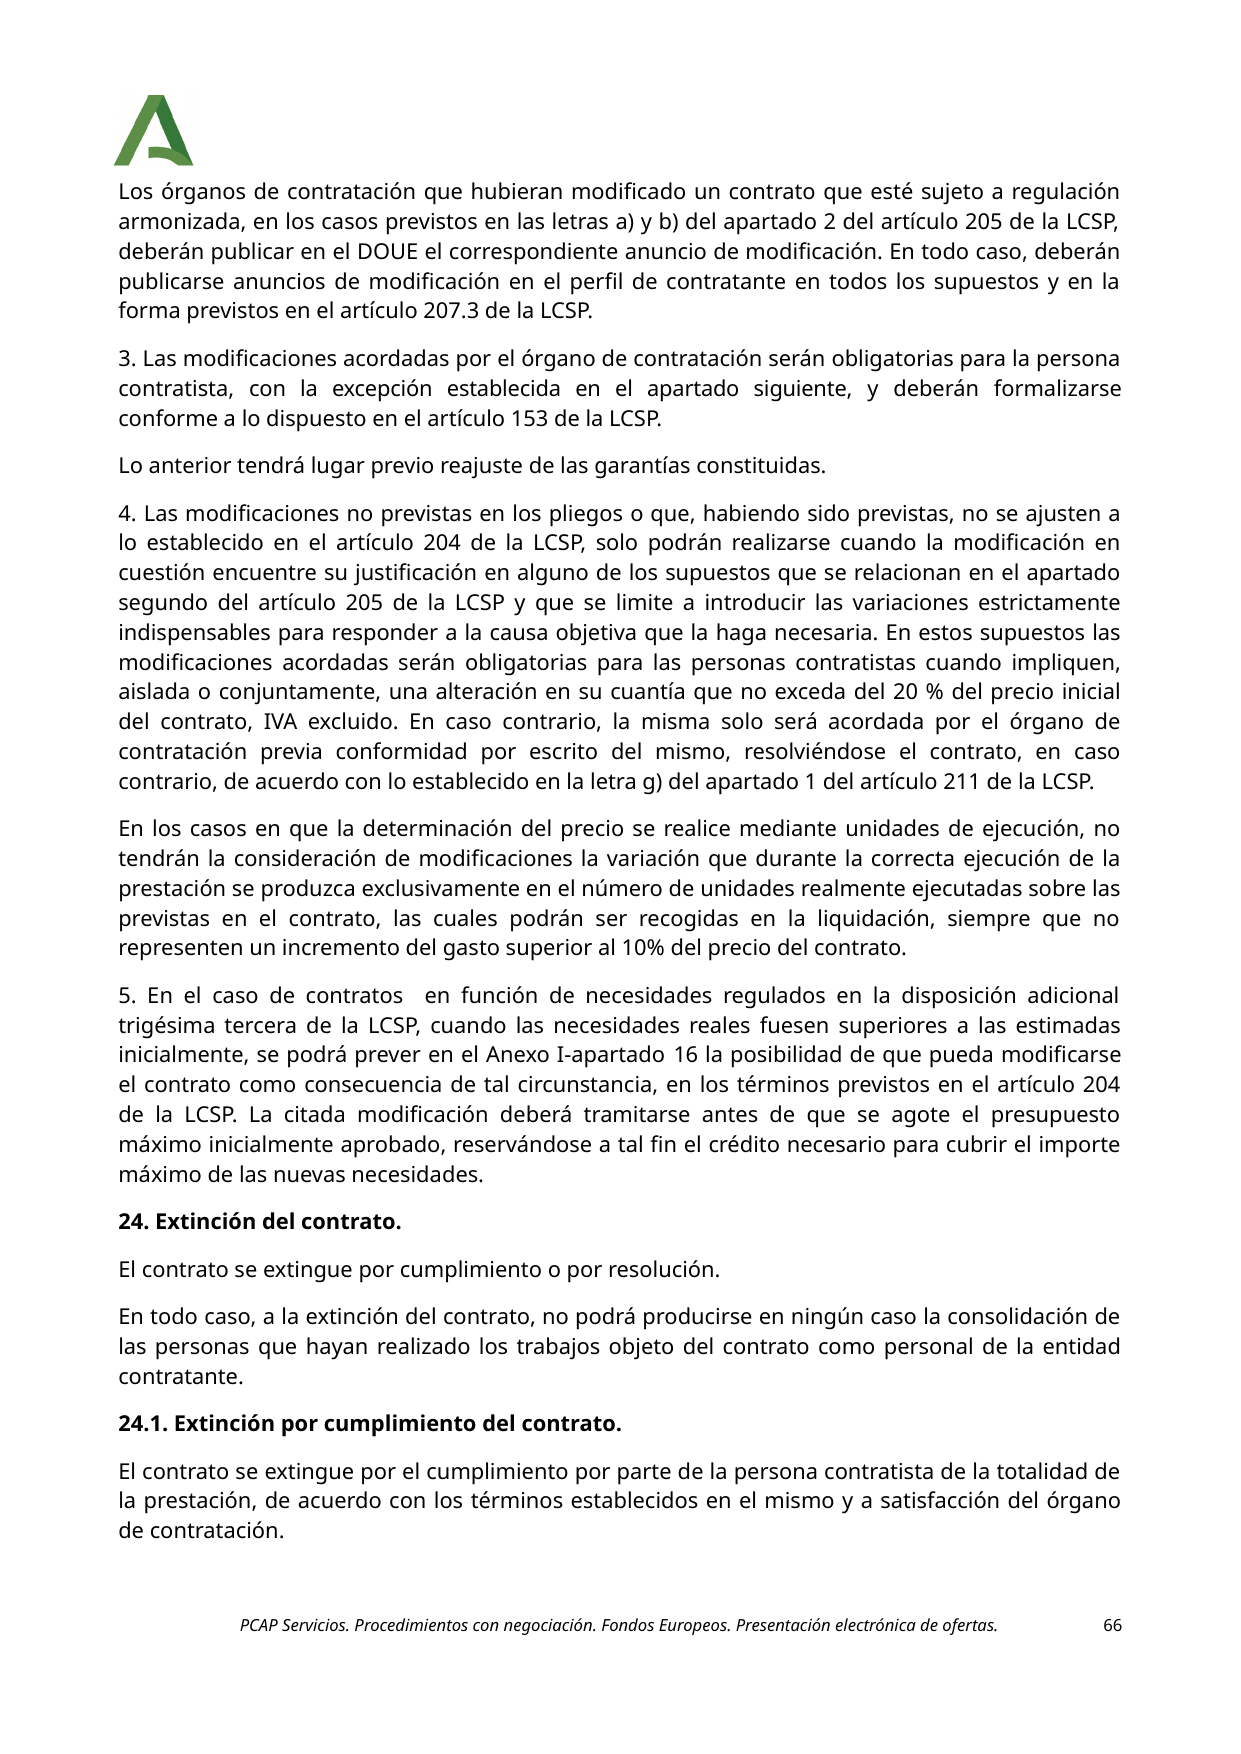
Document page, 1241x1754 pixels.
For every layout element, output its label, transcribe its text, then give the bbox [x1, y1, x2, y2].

text 4. Las modificaciones no previstas en los pliegos o que, habiendo sido previstas, no se ajusten a lo establecido en el artículo 204 de la LCSP, solo podrán realizarse cuando la modificación en cuestión encuentre su justificación en alguno de los supuestos que se relacionan en el apartado segundo del artículo 205 de la LCSP y que se limite a introducir las variaciones estrictamente indispensables para responder a la causa objetiva que la haga necesaria. En estos supuestos las modificaciones acordadas serán obligatorias para las personas contratistas cuando impliquen, aislada o conjuntamente, una alteración en su cuantía que no exceda del 20 % del precio inicial del contrato, IVA excluido. En caso contrario, la misma solo será acordada por el órgano de contratación previa conformidad por escrito del mismo, resolviéndose el contrato, en caso contrario, de acuerdo con lo establecido en la letra g) del apartado 1 del artículo 211 de la LCSP. [118, 498, 1122, 796]
text El contrato se extingue por el cumplimiento por parte de la persona contratista de la totalidad de la prestación, de acuerdo con los términos establecidos en el mismo y a satisfacción del órgano de contratación. [118, 1456, 1122, 1545]
subtitle 24. Extinción del contrato. [118, 1206, 1122, 1236]
text 5. En el caso de contratos en función de necesidades regulados en la disposición adicional trigésima tercera de la LCSP, cuando las necesidades reales fuesen superiores a las estimadas inicialmente, se podrá prever en el Anexo I-apartado 16 la posibilidad de que pueda modificarse el contrato como consecuencia de tal circunstancia, en los términos previstos en el artículo 204 de la LCSP. La citada modificación deberá tramitarse antes de que se agote el presupuesto máximo inicialmente aprobado, reservándose a tal fin el crédito necesario para cubrir el importe máximo de las nuevas necesidades. [118, 980, 1122, 1188]
text Los órganos de contratación que hubieran modificado un contrato que esté sujeto a regulación armonizada, en los casos previstos en las letras a) y b) del apartado 2 del artículo 205 de la LCSP, deberán publicar en el DOUE el correspondiente anuncio de modificación. En todo caso, deberán publicarse anuncios de modificación en el perfil de contratante en todos los supuestos y en la forma previstos en el artículo 207.3 de la LCSP. [118, 176, 1122, 325]
text Lo anterior tendrá lugar previo reajuste de las garantías constituidas. [118, 450, 1122, 480]
text 3. Las modificaciones acordadas por el órgano de contratación serán obligatorias para la persona contratista, con la excepción establecida en el apartado siguiente, y deberán formalizarse conforme a lo dispuesto en el artículo 153 de la LCSP. [118, 343, 1122, 432]
subtitle 24.1. Extinción por cumplimiento del contrato. [118, 1408, 1122, 1438]
text En todo caso, a la extinción del contrato, no podrá producirse en ningún caso la consolidación de las personas que hayan realizado los trabajos objeto del contrato como personal de la entidad contratante. [118, 1301, 1122, 1391]
picture [109, 91, 198, 170]
text En los casos en que la determinación del precio se realice mediante unidades de ejecución, no tendrán la consideración de modificaciones la variación que durante la correcta ejecución de la prestación se produzca exclusivamente en el número de unidades realmente ejecutadas sobre las previstas en el contrato, las cuales podrán ser recogidas en la liquidación, siempre que no representen un incremento del gasto superior al 10% del precio del contrato. [118, 813, 1122, 962]
text El contrato se extingue por cumplimiento o por resolución. [118, 1254, 1122, 1283]
